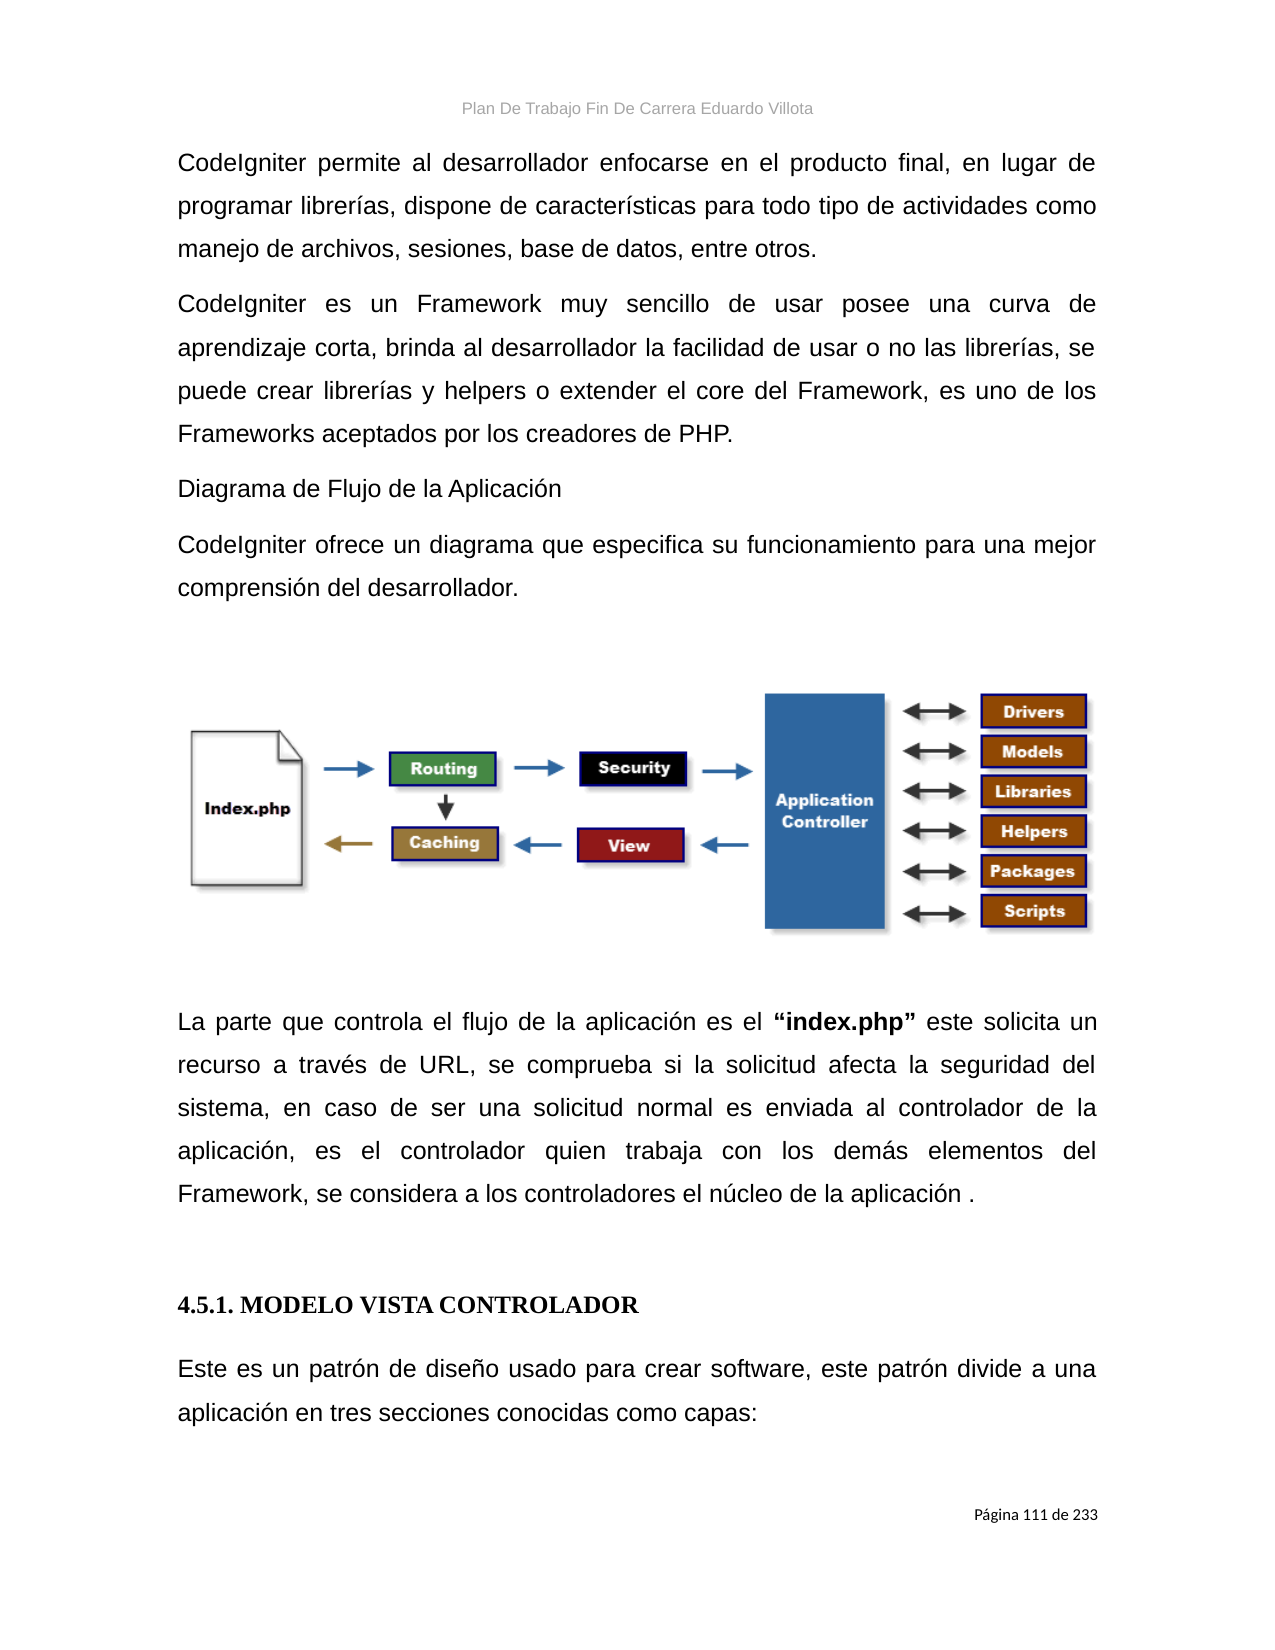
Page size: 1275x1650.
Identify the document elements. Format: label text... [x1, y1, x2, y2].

text La parte que controla el flujo de la aplicación es el “index.php” este solicita un recurso a través de URL, se comprueba si la solicitud afecta la seguridad del sistema, en caso de ser una solicitud normal es enviada al controlador de la aplicación, es el controlador quien trabaja con los demás elementos del Framework, se considera a los controladores el núcleo de la aplicación . [177, 1007, 1098, 1208]
text Diagrama de Flujo de la Aplicación [177, 474, 1098, 503]
text Este es un patrón de diseño usado para crear software, este patrón divide a una aplicación en tres secciones conocidas como capas: [177, 1354, 1098, 1426]
picture [177, 684, 1098, 937]
text 4.5.1. MODELO VISTA CONTROLADOR [177, 1290, 1098, 1319]
text CodeIgniter ofrece un diagrama que especifica su funcionamiento para una mejor comprensión del desarrollador. [177, 530, 1098, 602]
text CodeIgniter permite al desarrollador enfocarse en el producto final, en lugar de programar librerías, dispone de características para todo tipo de actividades como manejo de archivos, sesiones, base de datos, entre otros. [177, 148, 1098, 263]
text CodeIgniter es un Framework muy sencillo de usar posee una curva de aprendizaje corta, brinda al desarrollador la facilidad de usar o no las librerías, se puede crear librerías y helpers o extender el core del Framework, es uno de los Frameworks aceptados por los creadores de PHP. [177, 289, 1098, 448]
